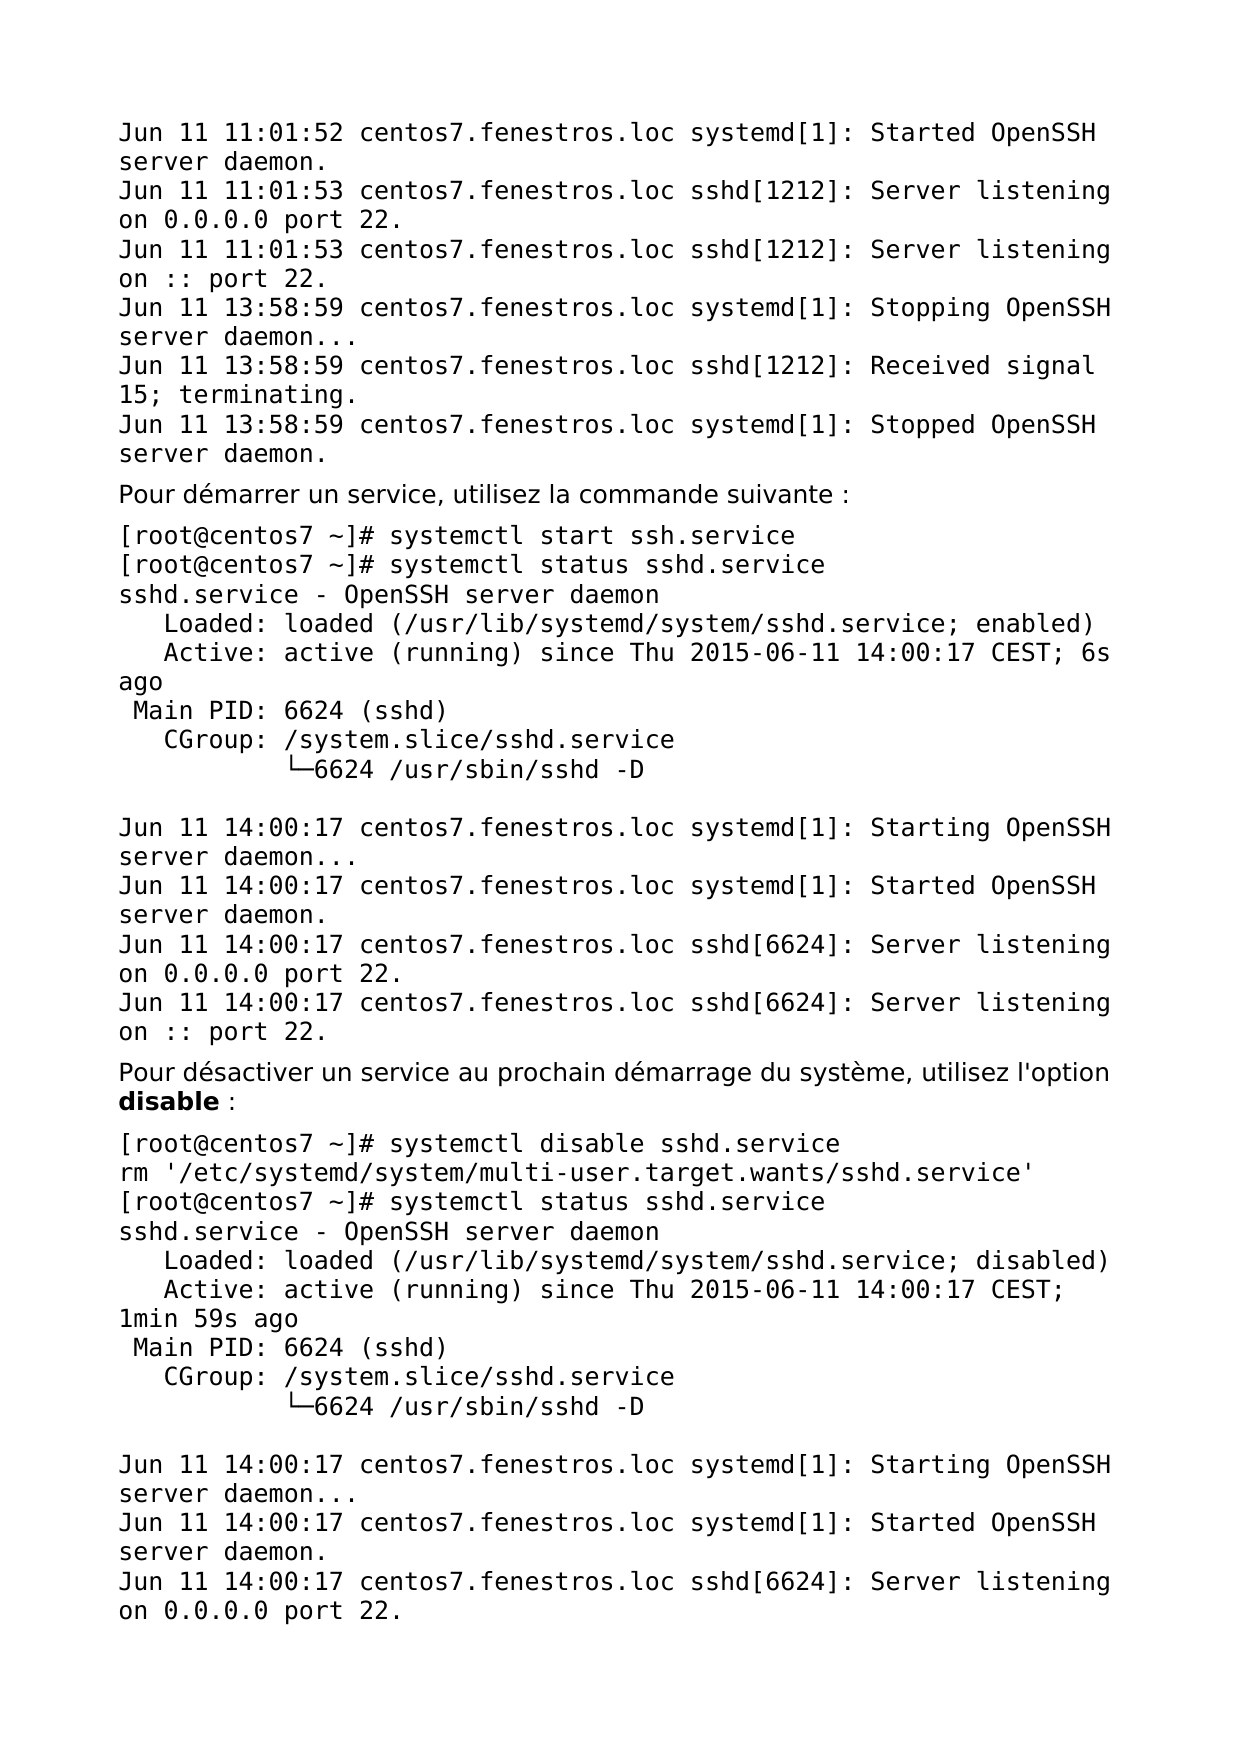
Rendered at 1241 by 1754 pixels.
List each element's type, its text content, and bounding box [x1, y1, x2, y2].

text [root@centos7 ~]# systemctl start ssh.service [root@centos7 ~]# systemctl status sshd.service sshd.service - OpenSSH server daemon Loaded: loaded (/usr/lib/systemd/system/sshd.service; enabled) Active: active (running) since Thu 2015-06-11 14:00:17 CEST; 6s ago Main PID: 6624 (sshd) CGroup: /system.slice/sshd.service └─6624 /usr/sbin/sshd -D Jun 11 14:00:17 centos7.fenestros.loc systemd[1]: Starting OpenSSH server daemon... Jun 11 14:00:17 centos7.fenestros.loc systemd[1]: Started OpenSSH server daemon. Jun 11 14:00:17 centos7.fenestros.loc sshd[6624]: Server listening on 0.0.0.0 port 22. Jun 11 14:00:17 centos7.fenestros.loc sshd[6624]: Server listening on :: port 22. [118, 522, 1122, 1047]
text Pour désactiver un service au prochain démarrage du système, utilisez l'option disable : [118, 1058, 1122, 1117]
text Pour démarrer un service, utilisez la commande suivante : [118, 480, 1122, 509]
text [root@centos7 ~]# systemctl disable sshd.service rm '/etc/systemd/system/multi-user.target.wants/sshd.service' [root@centos7 ~]# systemctl status sshd.service sshd.service - OpenSSH server daemon Loaded: loaded (/usr/lib/systemd/system/sshd.service; disabled) Active: active (running) since Thu 2015-06-11 14:00:17 CEST; 1min 59s ago Main PID: 6624 (sshd) CGroup: /system.slice/sshd.service └─6624 /usr/sbin/sshd -D Jun 11 14:00:17 centos7.fenestros.loc systemd[1]: Starting OpenSSH server daemon... Jun 11 14:00:17 centos7.fenestros.loc systemd[1]: Started OpenSSH server daemon. Jun 11 14:00:17 centos7.fenestros.loc sshd[6624]: Server listening on 0.0.0.0 port 22. [118, 1129, 1122, 1625]
text Jun 11 11:01:52 centos7.fenestros.loc systemd[1]: Started OpenSSH server daemon. Jun 11 11:01:53 centos7.fenestros.loc sshd[1212]: Server listening on 0.0.0.0 port 22. Jun 11 11:01:53 centos7.fenestros.loc sshd[1212]: Server listening on :: port 22. Jun 11 13:58:59 centos7.fenestros.loc systemd[1]: Stopping OpenSSH server daemon... Jun 11 13:58:59 centos7.fenestros.loc sshd[1212]: Received signal 15; terminating. Jun 11 13:58:59 centos7.fenestros.loc systemd[1]: Stopped OpenSSH server daemon. [118, 118, 1122, 468]
